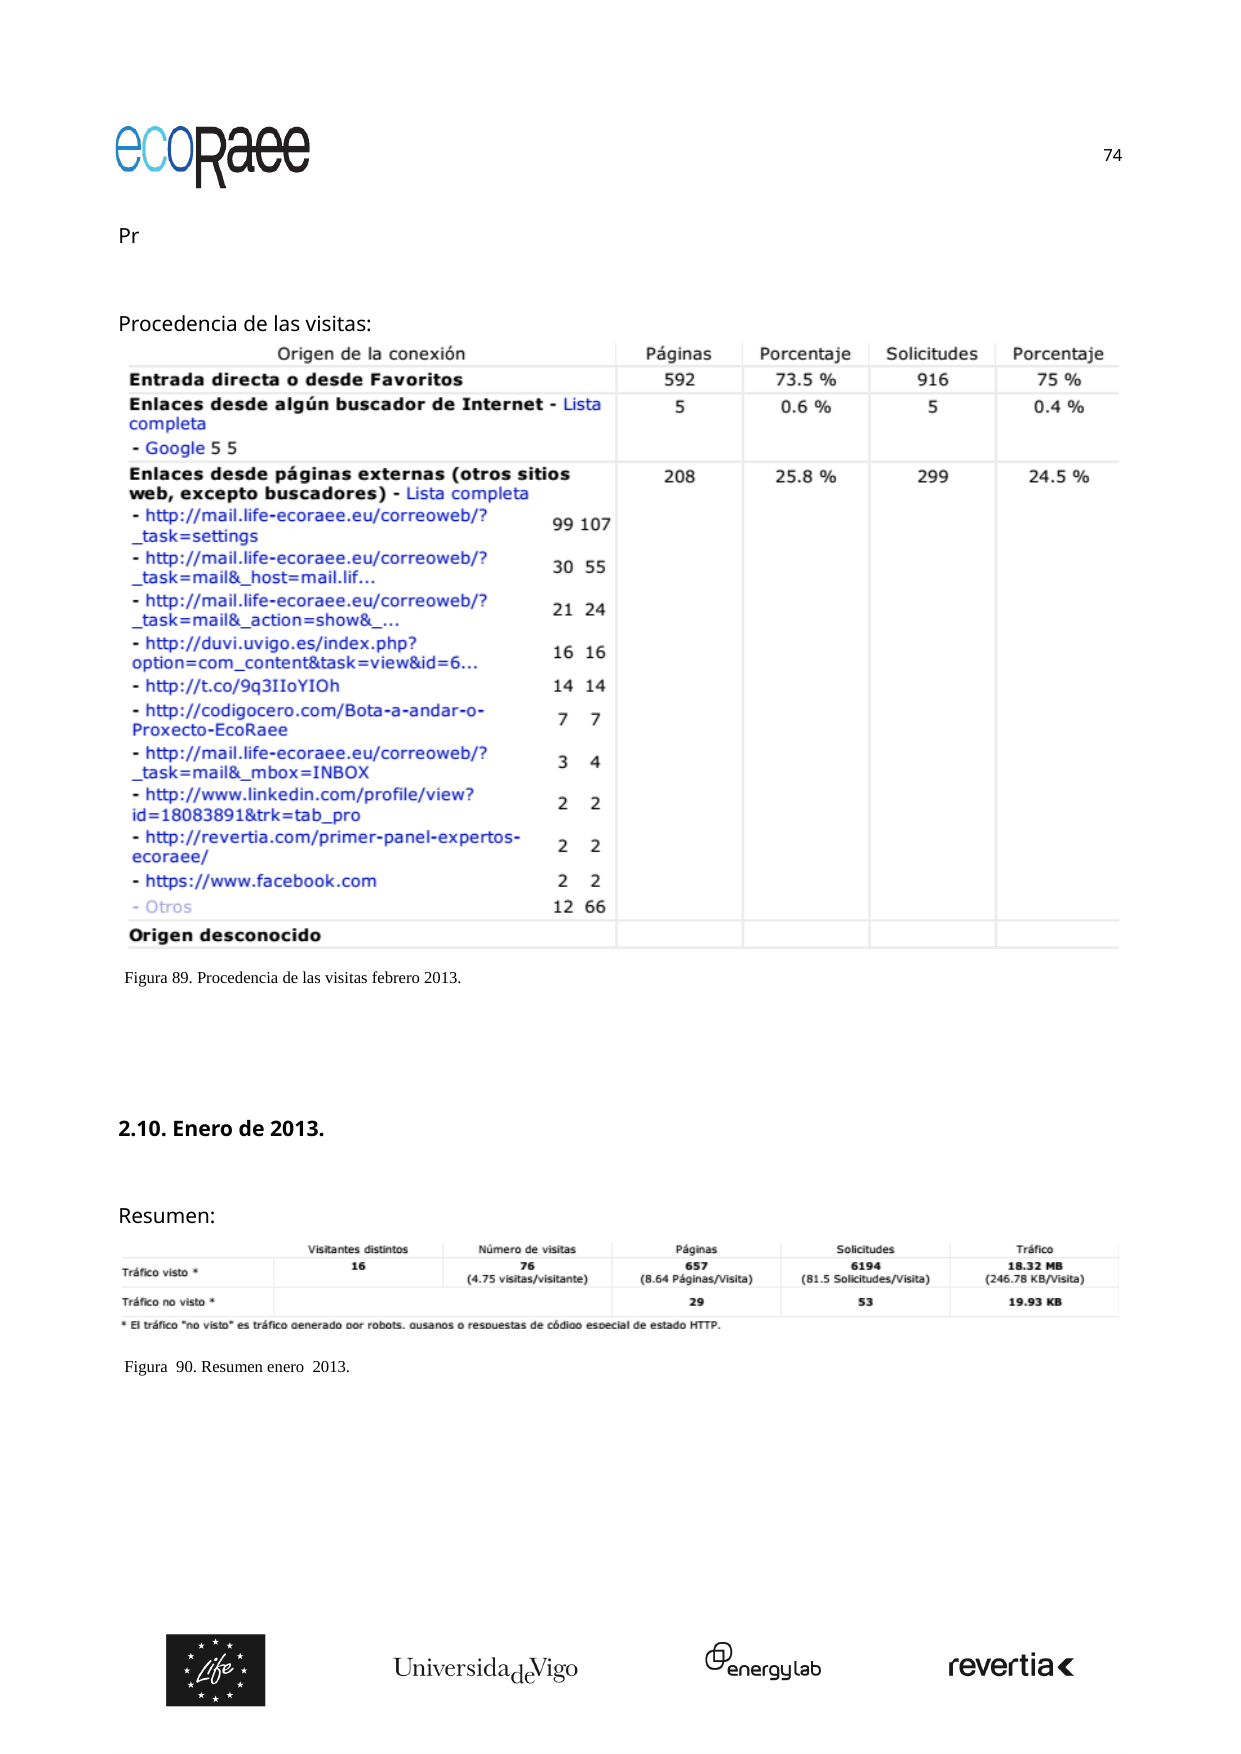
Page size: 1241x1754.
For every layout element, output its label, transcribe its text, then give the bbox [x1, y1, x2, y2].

picture [114, 124, 311, 190]
text Figura 89. Procedencia de las visitas febrero 2013. [124, 968, 1122, 987]
picture [121, 1243, 1120, 1338]
text 2.10. Enero de 2013. [118, 1113, 1122, 1142]
text Procedencia de las visitas: [118, 309, 1122, 337]
text Resumen: [118, 1201, 1122, 1230]
picture [118, 1514, 1123, 1754]
picture [121, 343, 1120, 949]
text Figura 90. Resumen enero 2013. [124, 1357, 1122, 1376]
text Pr [118, 221, 1122, 250]
